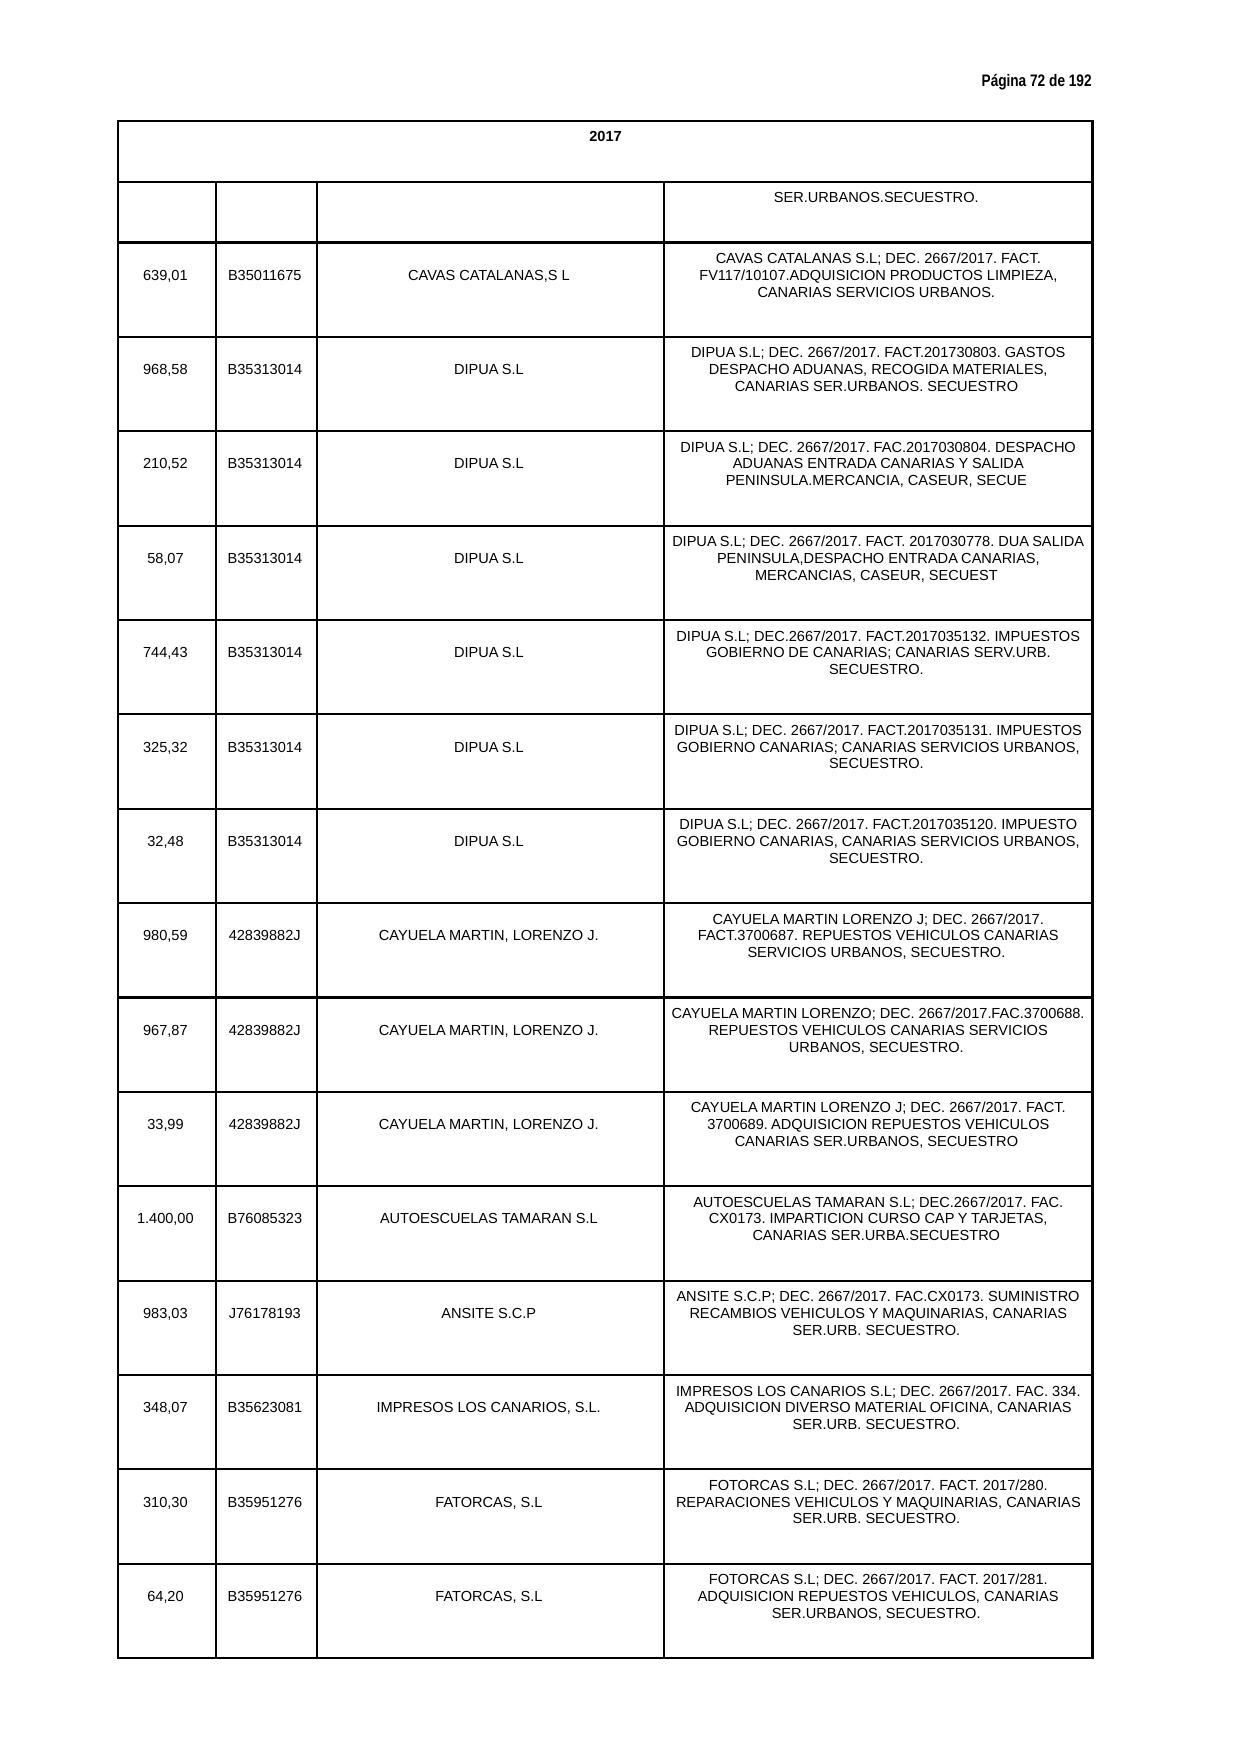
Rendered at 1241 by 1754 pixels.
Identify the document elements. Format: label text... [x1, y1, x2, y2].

table_cell B35951276 [217, 1470, 316, 1563]
table_cell AUTOESCUELAS TAMARAN S.L [318, 1187, 663, 1279]
table_cell CAYUELA MARTIN LORENZO J; DEC. 2667/2017. FACT.3700687. REPUESTOS VEHICULOS CANARIAS SERVICIOS URBANOS, SECUESTRO. [665, 904, 1091, 996]
table_cell FATORCAS, S.L [318, 1565, 663, 1657]
table_cell 58,07 [119, 527, 215, 619]
table_cell CAYUELA MARTIN, LORENZO J. [318, 999, 663, 1091]
table_cell B35623081 [217, 1376, 316, 1468]
table_header 2017 [119, 122, 1091, 181]
table_cell J76178193 [217, 1282, 316, 1374]
table_cell DIPUA S.L [318, 432, 663, 524]
table_cell DIPUA S.L [318, 810, 663, 902]
table_cell 32,48 [119, 810, 215, 902]
table_cell DIPUA S.L [318, 715, 663, 808]
table_cell B35313014 [217, 810, 316, 902]
table_cell B35313014 [217, 621, 316, 713]
table_cell CAYUELA MARTIN, LORENZO J. [318, 1093, 663, 1185]
table_cell FOTORCAS S.L; DEC. 2667/2017. FACT. 2017/280. REPARACIONES VEHICULOS Y MAQUINARIAS, CANARIAS SER.URB. SECUESTRO. [665, 1470, 1091, 1563]
table_cell CAVAS CATALANAS,S L [318, 244, 663, 336]
table_cell IMPRESOS LOS CANARIOS S.L; DEC. 2667/2017. FAC. 334. ADQUISICION DIVERSO MATERIAL OFICINA, CANARIAS SER.URB. SECUESTRO. [665, 1376, 1091, 1468]
table_cell CAVAS CATALANAS S.L; DEC. 2667/2017. FACT. FV117/10107.ADQUISICION PRODUCTOS LIMPIEZA, CANARIAS SERVICIOS URBANOS. [665, 244, 1091, 336]
table_cell CAYUELA MARTIN, LORENZO J. [318, 904, 663, 996]
table_cell 210,52 [119, 432, 215, 524]
table_cell CAYUELA MARTIN LORENZO; DEC. 2667/2017.FAC.3700688. REPUESTOS VEHICULOS CANARIAS SERVICIOS URBANOS, SECUESTRO. [665, 999, 1091, 1091]
table_cell B76085323 [217, 1187, 316, 1279]
table_cell B35951276 [217, 1565, 316, 1657]
table_cell IMPRESOS LOS CANARIOS, S.L. [318, 1376, 663, 1468]
table_cell DIPUA S.L; DEC. 2667/2017. FAC.2017030804. DESPACHO ADUANAS ENTRADA CANARIAS Y SALIDA PENINSULA.MERCANCIA, CASEUR, SECUE [665, 432, 1091, 524]
table_cell B35313014 [217, 527, 316, 619]
table_cell DIPUA S.L; DEC. 2667/2017. FACT.2017035131. IMPUESTOS GOBIERNO CANARIAS; CANARIAS SERVICIOS URBANOS, SECUESTRO. [665, 715, 1091, 808]
table_cell 325,32 [119, 715, 215, 808]
table_cell CAYUELA MARTIN LORENZO J; DEC. 2667/2017. FACT. 3700689. ADQUISICION REPUESTOS VEHICULOS CANARIAS SER.URBANOS, SECUESTRO [665, 1093, 1091, 1185]
table_cell 348,07 [119, 1376, 215, 1468]
table_cell B35313014 [217, 715, 316, 808]
table_cell FATORCAS, S.L [318, 1470, 663, 1563]
table_cell 967,87 [119, 999, 215, 1091]
table_cell [217, 183, 316, 241]
table_cell 983,03 [119, 1282, 215, 1374]
table_cell B35313014 [217, 432, 316, 524]
table_cell FOTORCAS S.L; DEC. 2667/2017. FACT. 2017/281. ADQUISICION REPUESTOS VEHICULOS, CANARIAS SER.URBANOS, SECUESTRO. [665, 1565, 1091, 1657]
table_cell 744,43 [119, 621, 215, 713]
table_cell 980,59 [119, 904, 215, 996]
table_cell 33,99 [119, 1093, 215, 1185]
table_cell SER.URBANOS.SECUESTRO. [665, 183, 1091, 241]
table_cell 1.400,00 [119, 1187, 215, 1279]
table_cell DIPUA S.L; DEC. 2667/2017. FACT. 2017030778. DUA SALIDA PENINSULA,DESPACHO ENTRADA CANARIAS, MERCANCIAS, CASEUR, SECUEST [665, 527, 1091, 619]
table_cell 42839882J [217, 999, 316, 1091]
table_cell 42839882J [217, 904, 316, 996]
table_cell 42839882J [217, 1093, 316, 1185]
table_cell 968,58 [119, 338, 215, 430]
table_cell DIPUA S.L; DEC.2667/2017. FACT.2017035132. IMPUESTOS GOBIERNO DE CANARIAS; CANARIAS SERV.URB. SECUESTRO. [665, 621, 1091, 713]
table_cell [318, 183, 663, 241]
table_cell AUTOESCUELAS TAMARAN S.L; DEC.2667/2017. FAC. CX0173. IMPARTICION CURSO CAP Y TARJETAS, CANARIAS SER.URBA.SECUESTRO [665, 1187, 1091, 1279]
table_cell [119, 183, 215, 241]
table_cell ANSITE S.C.P; DEC. 2667/2017. FAC.CX0173. SUMINISTRO RECAMBIOS VEHICULOS Y MAQUINARIAS, CANARIAS SER.URB. SECUESTRO. [665, 1282, 1091, 1374]
table_cell 639,01 [119, 244, 215, 336]
table_cell DIPUA S.L [318, 527, 663, 619]
table_cell DIPUA S.L; DEC. 2667/2017. FACT.201730803. GASTOS DESPACHO ADUANAS, RECOGIDA MATERIALES, CANARIAS SER.URBANOS. SECUESTRO [665, 338, 1091, 430]
table_cell DIPUA S.L; DEC. 2667/2017. FACT.2017035120. IMPUESTO GOBIERNO CANARIAS, CANARIAS SERVICIOS URBANOS, SECUESTRO. [665, 810, 1091, 902]
table_cell ANSITE S.C.P [318, 1282, 663, 1374]
table_cell DIPUA S.L [318, 621, 663, 713]
table_cell B35011675 [217, 244, 316, 336]
table_cell 310,30 [119, 1470, 215, 1563]
table_cell B35313014 [217, 338, 316, 430]
table_cell 64,20 [119, 1565, 215, 1657]
table_cell DIPUA S.L [318, 338, 663, 430]
